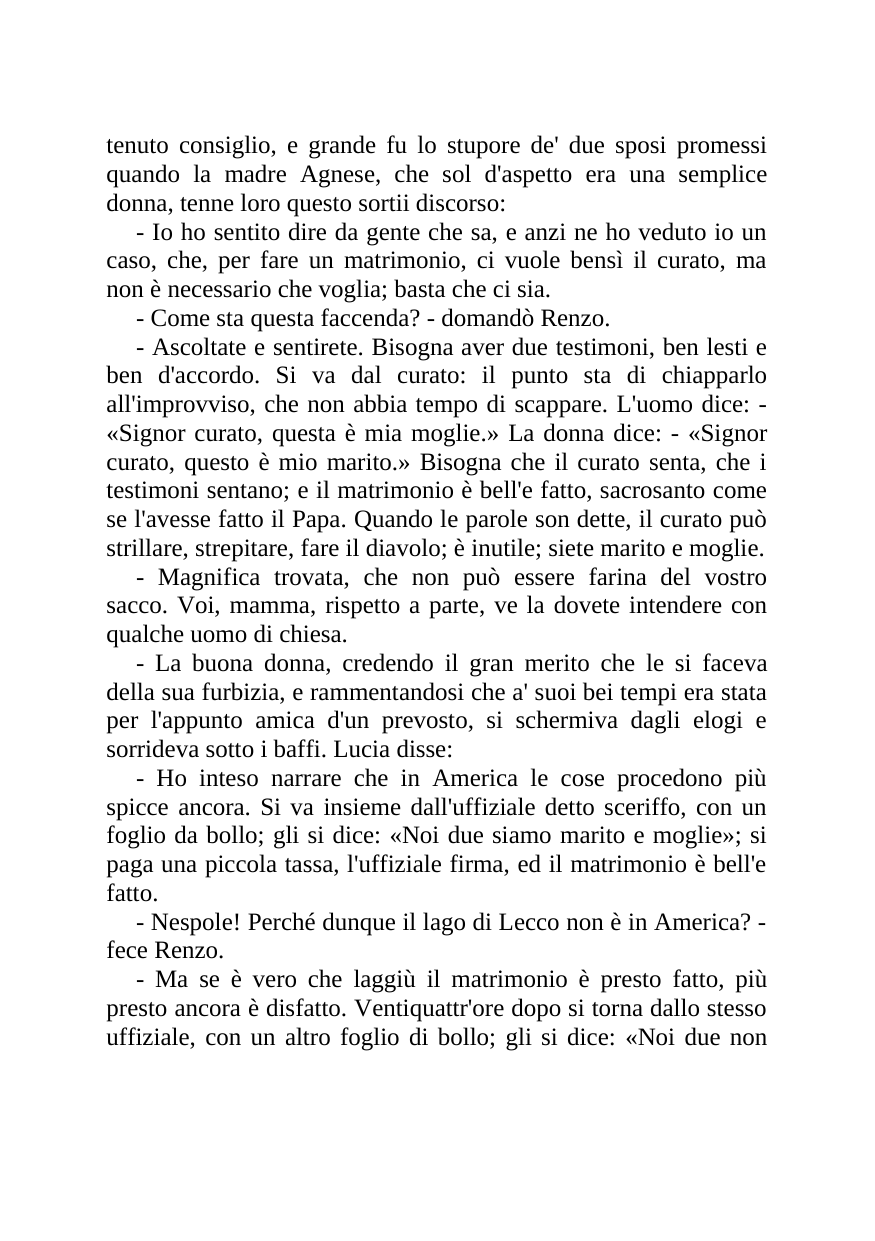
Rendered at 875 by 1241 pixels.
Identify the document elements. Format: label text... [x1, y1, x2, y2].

text - La buona donna, credendo il gran merito che le si faceva della sua furbizia, e rammentandosi che a' suoi bei tempi era stata per l'appunto amica d'un prevosto, si schermiva dagli elogi e sorrideva sotto i baffi. Lucia disse: [106, 648, 768, 763]
text - Ma se è vero che laggiù il matrimonio è presto fatto, più presto ancora è disfatto. Ventiquattr'ore dopo si torna dallo stesso uffiziale, con un altro foglio di bollo; gli si dice: «Noi due non [106, 964, 768, 1050]
text tenuto consiglio, e grande fu lo stupore de' due sposi promessi quando la madre Agnese, che sol d'aspetto era una semplice donna, tenne loro questo sortii discorso: [106, 130, 768, 217]
text - Magnifica trovata, che non può essere farina del vostro sacco. Voi, mamma, rispetto a parte, ve la dovete intendere con qualche uomo di chiesa. [106, 562, 768, 648]
text - Io ho sentito dire da gente che sa, e anzi ne ho veduto io un caso, che, per fare un matrimonio, ci vuole bensì il curato, ma non è necessario che voglia; basta che ci sia. [106, 217, 768, 303]
text - Come sta questa faccenda? - domandò Renzo. [106, 303, 768, 332]
text - Ascoltate e sentirete. Bisogna aver due testimoni, ben lesti e ben d'accordo. Si va dal curato: il punto sta di chiapparlo all'improvviso, che non abbia tempo di scappare. L'uomo dice: - «Signor curato, questa è mia moglie.» La donna dice: - «Signor curato, questo è mio marito.» Bisogna che il curato senta, che i testimoni sentano; e il matrimonio è bell'e fatto, sacrosanto come se l'avesse fatto il Papa. Quando le parole son dette, il curato può strillare, strepitare, fare il diavolo; è inutile; siete marito e moglie. [106, 332, 768, 562]
text - Ho inteso narrare che in America le cose procedono più spicce ancora. Si va insieme dall'uffiziale detto sceriffo, con un foglio da bollo; gli si dice: «Noi due siamo marito e moglie»; si paga una piccola tassa, l'uffiziale firma, ed il matrimonio è bell'e fatto. [106, 763, 768, 907]
text - Nespole! Perché dunque il lago di Lecco non è in America? - fece Renzo. [106, 907, 768, 964]
